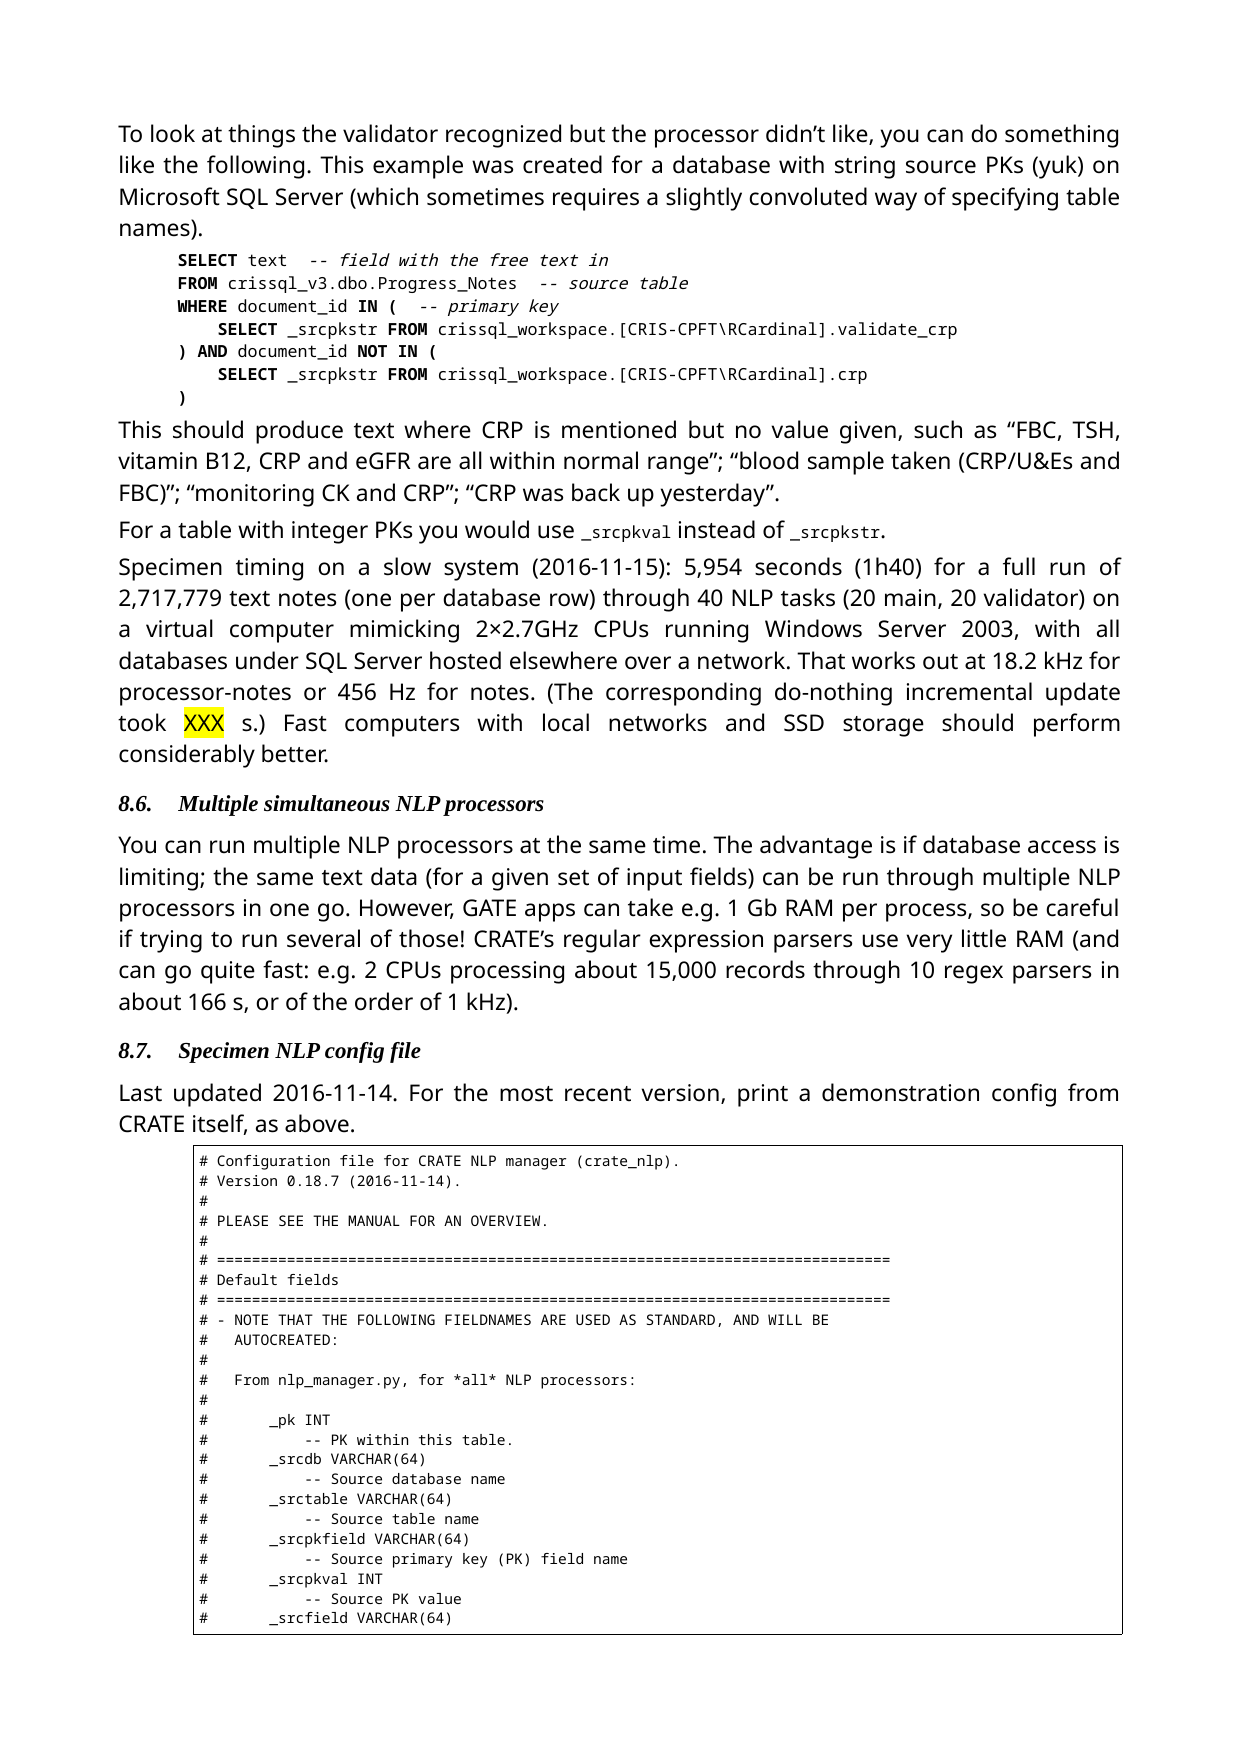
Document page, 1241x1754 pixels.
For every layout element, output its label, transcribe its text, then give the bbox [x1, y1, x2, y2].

subtitle Specimen NLP config file [118, 1038, 1122, 1064]
text ) [177, 385, 1122, 408]
text SELECT _srcpkstr FROM crissql_workspace.[CRIS-CPFT\RCardinal].crp [177, 363, 1122, 385]
text For a table with integer PKs you would use _srcpkval instead of _srcpkstr. [118, 514, 1122, 545]
text Specimen timing on a slow system (2016-11-15): 5,954 seconds (1h40) for a full run of 2,717,779 text notes (one per database row) through 40 NLP tasks (20 main, 20 validator) on a virtual computer mimicking 2×2.7GHz CPUs running Windows Server 2003, with all databases under SQL Server hosted elsewhere over a network. That works out at 18.2 kHz for processor-notes or 456 Hz for notes. (The corresponding do-nothing incremental update took XXX s.) Fast computers with local networks and SSD storage should perform considerably better. [118, 551, 1122, 769]
text This should produce text where CRP is mentioned but no value given, such as “FBC, TSH, vitamin B12, CRP and eGFR are all within normal range”; “blood sample taken (CRP/U&Es and FBC)”; “monitoring CK and CRP”; “CRP was back up yesterday”. [118, 414, 1122, 508]
text You can run multiple NLP processors at the same time. The advantage is if database access is limiting; the same text data (for a given set of input fields) can be run through multiple NLP processors in one go. However, GATE apps can take e.g. 1 Gb RAM per process, so be careful if trying to run several of those! CRATE’s regular expression parsers use very little RAM (and can go quite fast: e.g. 2 CPUs processing about 15,000 records through 10 regex parsers in about 166 s, or of the order of 1 kHz). [118, 829, 1122, 1017]
text WHERE document_id IN ( -- primary key [177, 294, 1122, 317]
text SELECT _srcpkstr FROM crissql_workspace.[CRIS-CPFT\RCardinal].validate_crp [177, 317, 1122, 340]
subtitle Multiple simultaneous NLP processors [118, 790, 1122, 817]
text Last updated 2016-11-14. For the most recent version, print a demonstration config from CRATE itself, as above. [118, 1076, 1122, 1139]
table_header # Configuration file for CRATE NLP manager (crate_nlp). # Version 0.18.7 (2016-11-14). # # PLEASE SEE THE MANUAL FOR AN OVERVIEW. # # ============================================================================= # Default fields # ============================================================================= # - NOTE THAT THE FOLLOWING FIELDNAMES ARE USED AS STANDARD, AND WILL BE # AUTOCREATED: # # From nlp_manager.py, for *all* NLP processors: # # _pk INT # -- PK within this table. # _srcdb VARCHAR(64) # -- Source database name # _srctable VARCHAR(64) # -- Source table name # _srcpkfield VARCHAR(64) # -- Source primary key (PK) field name # _srcpkval INT # -- Source PK value # _srcfield VARCHAR(64) [194, 1146, 1122, 1634]
text FROM crissql_v3.dbo.Progress_Notes -- source table [177, 272, 1122, 294]
text SELECT text -- field with the free text in [177, 249, 1122, 272]
text ) AND document_id NOT IN ( [177, 340, 1122, 363]
text To look at things the validator recognized but the processor didn’t like, you can do something like the following. This example was created for a database with string source PKs (yuk) on Microsoft SQL Server (which sometimes requires a slightly convoluted way of specifying table names). [118, 118, 1122, 243]
